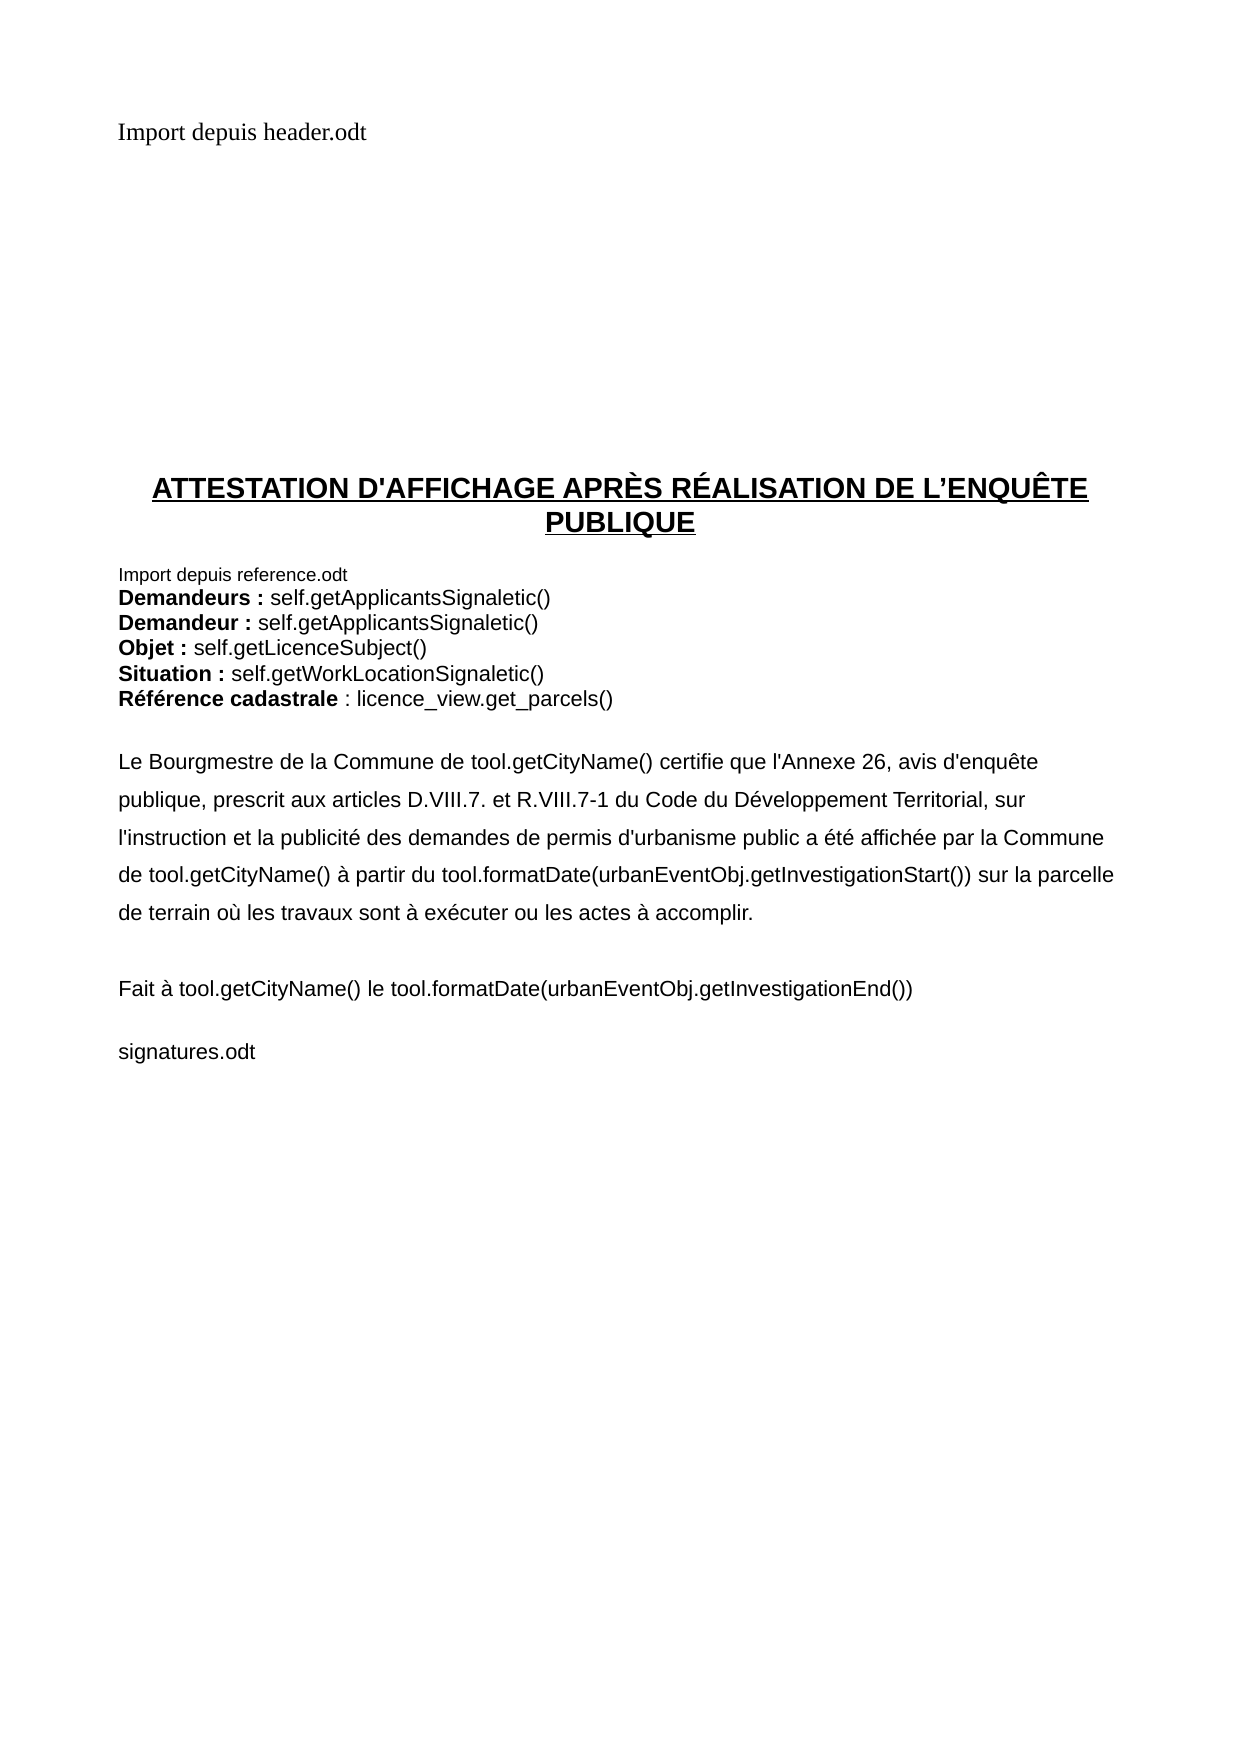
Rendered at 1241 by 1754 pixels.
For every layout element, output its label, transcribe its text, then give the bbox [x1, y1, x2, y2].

text Import depuis header.odt [117, 117, 538, 146]
title Attestation d'affichage APRÈS RÉALISATION DE L’ENQUÊTE PUBLIQUE [118, 471, 1122, 538]
text Situation : self.getWorkLocationSignaletic() [118, 661, 1122, 686]
text Le Bourgmestre de la Commune de tool.getCityName() certifie que l'Annexe 26, avis d'enquête publique, prescrit aux articles D.VIII.7. et R.VIII.7-1 du Code du Développement Territorial, sur l'instruction et la publicité des demandes de permis d'urbanisme public a été affichée par la Commune de tool.getCityName() à partir du tool.formatDate(urbanEventObj.getInvestigationStart()) sur la parcelle de terrain où les travaux sont à exécuter ou les actes à accomplir. [118, 749, 1122, 925]
text Demandeur : self.getApplicantsSignaletic() [118, 610, 1122, 635]
text Référence cadastrale : licence_view.get_parcels() [118, 686, 1122, 711]
text Fait à tool.getCityName() le tool.formatDate(urbanEventObj.getInvestigationEnd()) [118, 976, 1122, 1001]
text Demandeurs : self.getApplicantsSignaletic() [118, 585, 1122, 610]
text Import depuis reference.odt [118, 563, 1122, 585]
text signatures.odt [118, 1039, 1122, 1064]
text Objet : self.getLicenceSubject() [118, 635, 1122, 661]
